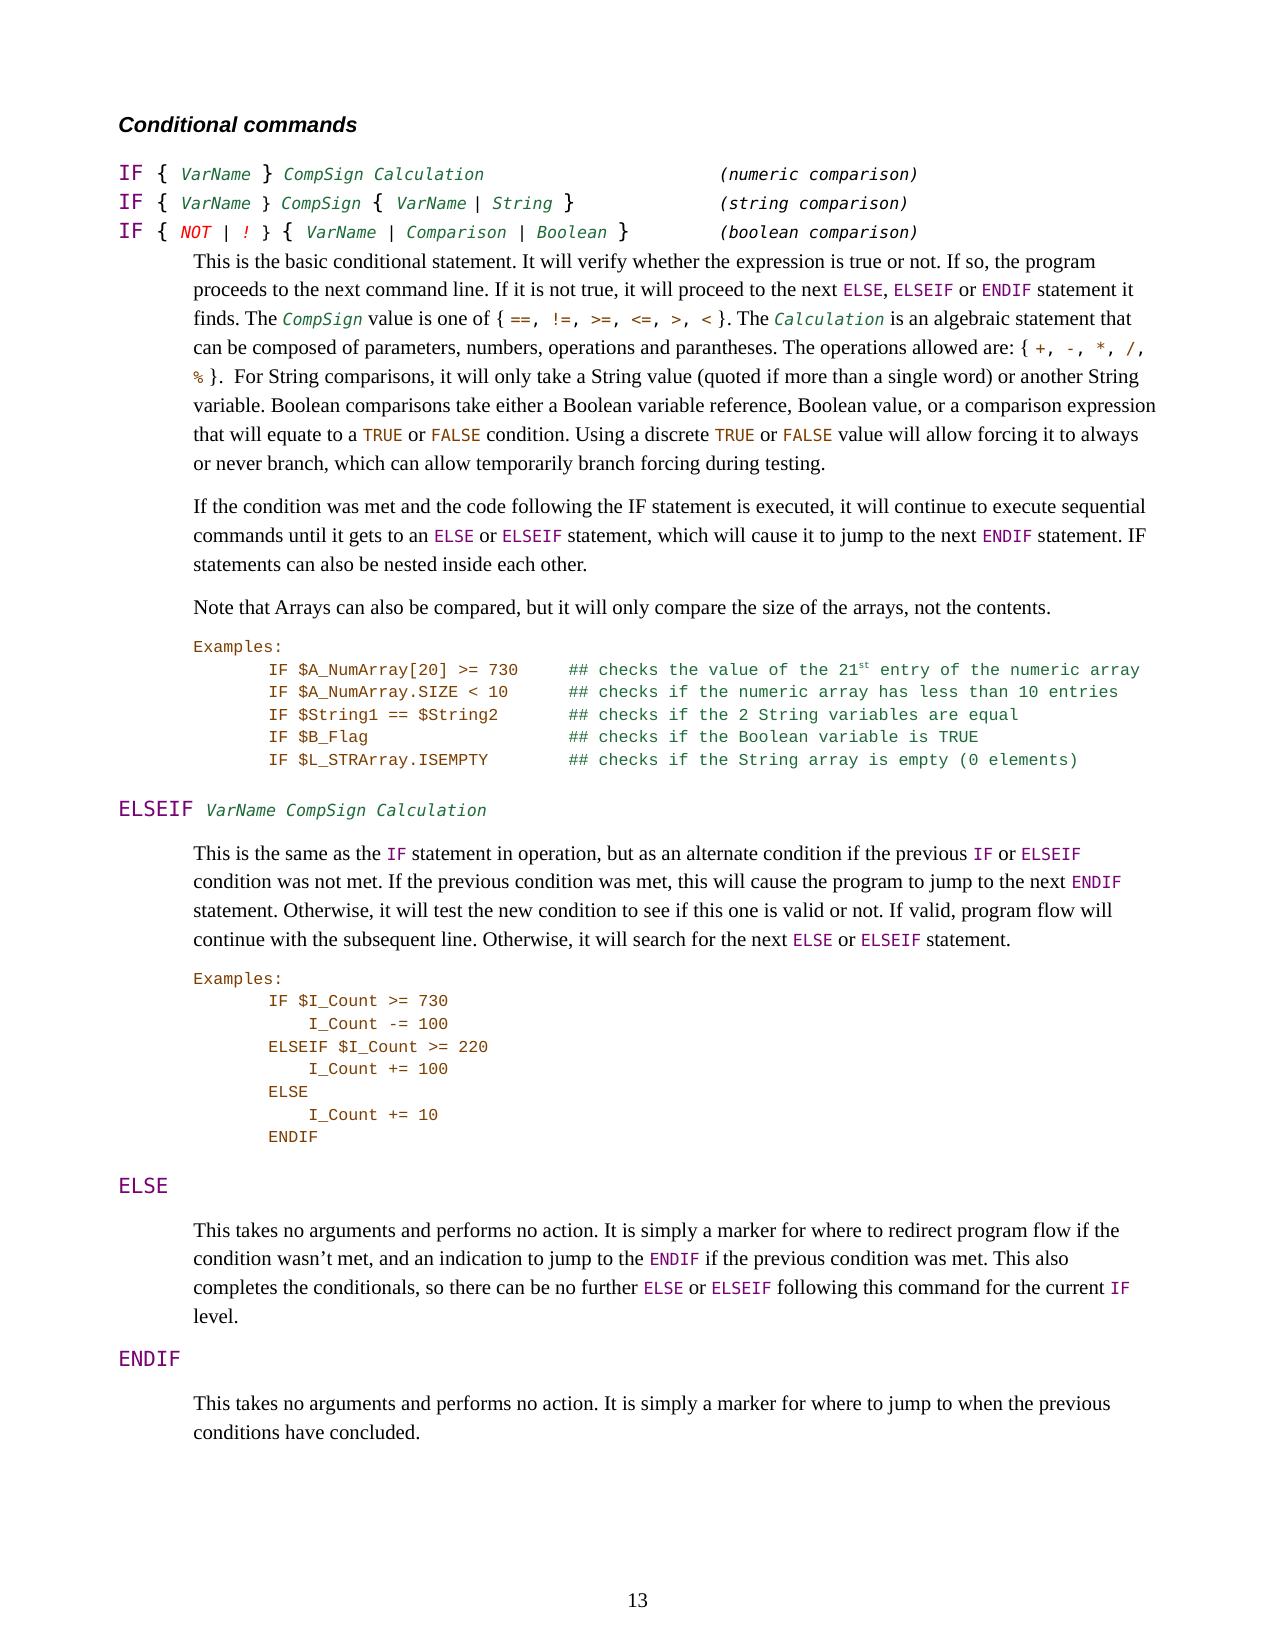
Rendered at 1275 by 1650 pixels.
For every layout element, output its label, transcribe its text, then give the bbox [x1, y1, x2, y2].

text IF { NOT | ! } { VarName | Comparison | Boolean } (boolean comparison) [118, 219, 1157, 244]
text IF { VarName } CompSign Calculation (numeric comparison) [118, 161, 1157, 186]
text IF $A_NumArray.SIZE < 10 ## checks if the numeric array has less than 10 entries [268, 684, 1157, 703]
text This is the same as the IF statement in operation, but as an alternate condition if the previous IF or ELSEIF condition was not met. If the previous condition was met, this will cause the program to jump to the next ENDIF statement. Otherwise, it will test the new condition to see if this one is valid or not. If valid, program flow will continue with the subsequent line. Otherwise, it will search for the next ELSE or ELSEIF statement. [193, 840, 1157, 951]
text IF { VarName } CompSign { VarName | String } (string comparison) [118, 190, 1157, 215]
text IF $String1 == $String2 ## checks if the 2 String variables are equal [268, 706, 1157, 725]
subtitle Conditional commands [118, 112, 1157, 137]
text IF $B_Flag ## checks if the Boolean variable is TRUE [268, 729, 1157, 748]
text IF $A_NumArray[20] >= 730 ## checks the value of the 21st entry of the numeric array [268, 661, 1157, 680]
text ENDIF [268, 1129, 1157, 1147]
text This takes no arguments and performs no action. It is simply a marker for where to redirect program flow if the condition wasn’t met, and an indication to jump to the ENDIF if the previous condition was met. This also completes the conditionals, so there can be no further ELSE or ELSEIF following this command for the current IF level. [193, 1217, 1157, 1328]
text ELSEIF $I_Count >= 220 [268, 1038, 1157, 1057]
text ENDIF [118, 1347, 1157, 1372]
text This is the basic conditional statement. It will verify whether the expression is true or not. If so, the program proceeds to the next command line. If it is not true, it will proceed to the next ELSE, ELSEIF or ENDIF statement it finds. The CompSign value is one of { ==, !=, >=, <=, >, < }. The Calculation is an algebraic statement that can be composed of parameters, numbers, operations and parantheses. The operations allowed are: { +, -, *, /, % }. For String comparisons, it will only take a String value (quoted if more than a single word) or another String variable. Boolean comparisons take either a Boolean variable reference, Boolean value, or a comparison expression that will equate to a TRUE or FALSE condition. Using a discrete TRUE or FALSE value will allow forcing it to always or never branch, which can allow temporarily branch forcing during testing. [193, 248, 1157, 474]
text Examples: [193, 638, 1157, 657]
text ELSE [118, 1174, 1157, 1198]
text I_Count -= 100 [268, 1016, 1157, 1034]
text I_Count += 100 [268, 1061, 1157, 1080]
text If the condition was met and the code following the IF statement is executed, it will continue to execute sequential commands until it gets to an ELSE or ELSEIF statement, which will cause it to jump to the next ENDIF statement. IF statements can also be nested inside each other. [193, 494, 1157, 576]
text IF $I_Count >= 730 [268, 993, 1157, 1012]
text This takes no arguments and performs no action. It is simply a marker for where to jump to when the previous conditions have concluded. [193, 1391, 1157, 1444]
text IF $L_STRArray.ISEMPTY ## checks if the String array is empty (0 elements) [268, 752, 1157, 770]
text ELSE [268, 1083, 1157, 1102]
text ELSEIF VarName CompSign Calculation [118, 797, 1157, 821]
text I_Count += 10 [268, 1106, 1157, 1125]
text Examples: [193, 970, 1157, 989]
text Note that Arrays can also be compared, but it will only compare the size of the arrays, not the contents. [193, 595, 1157, 619]
